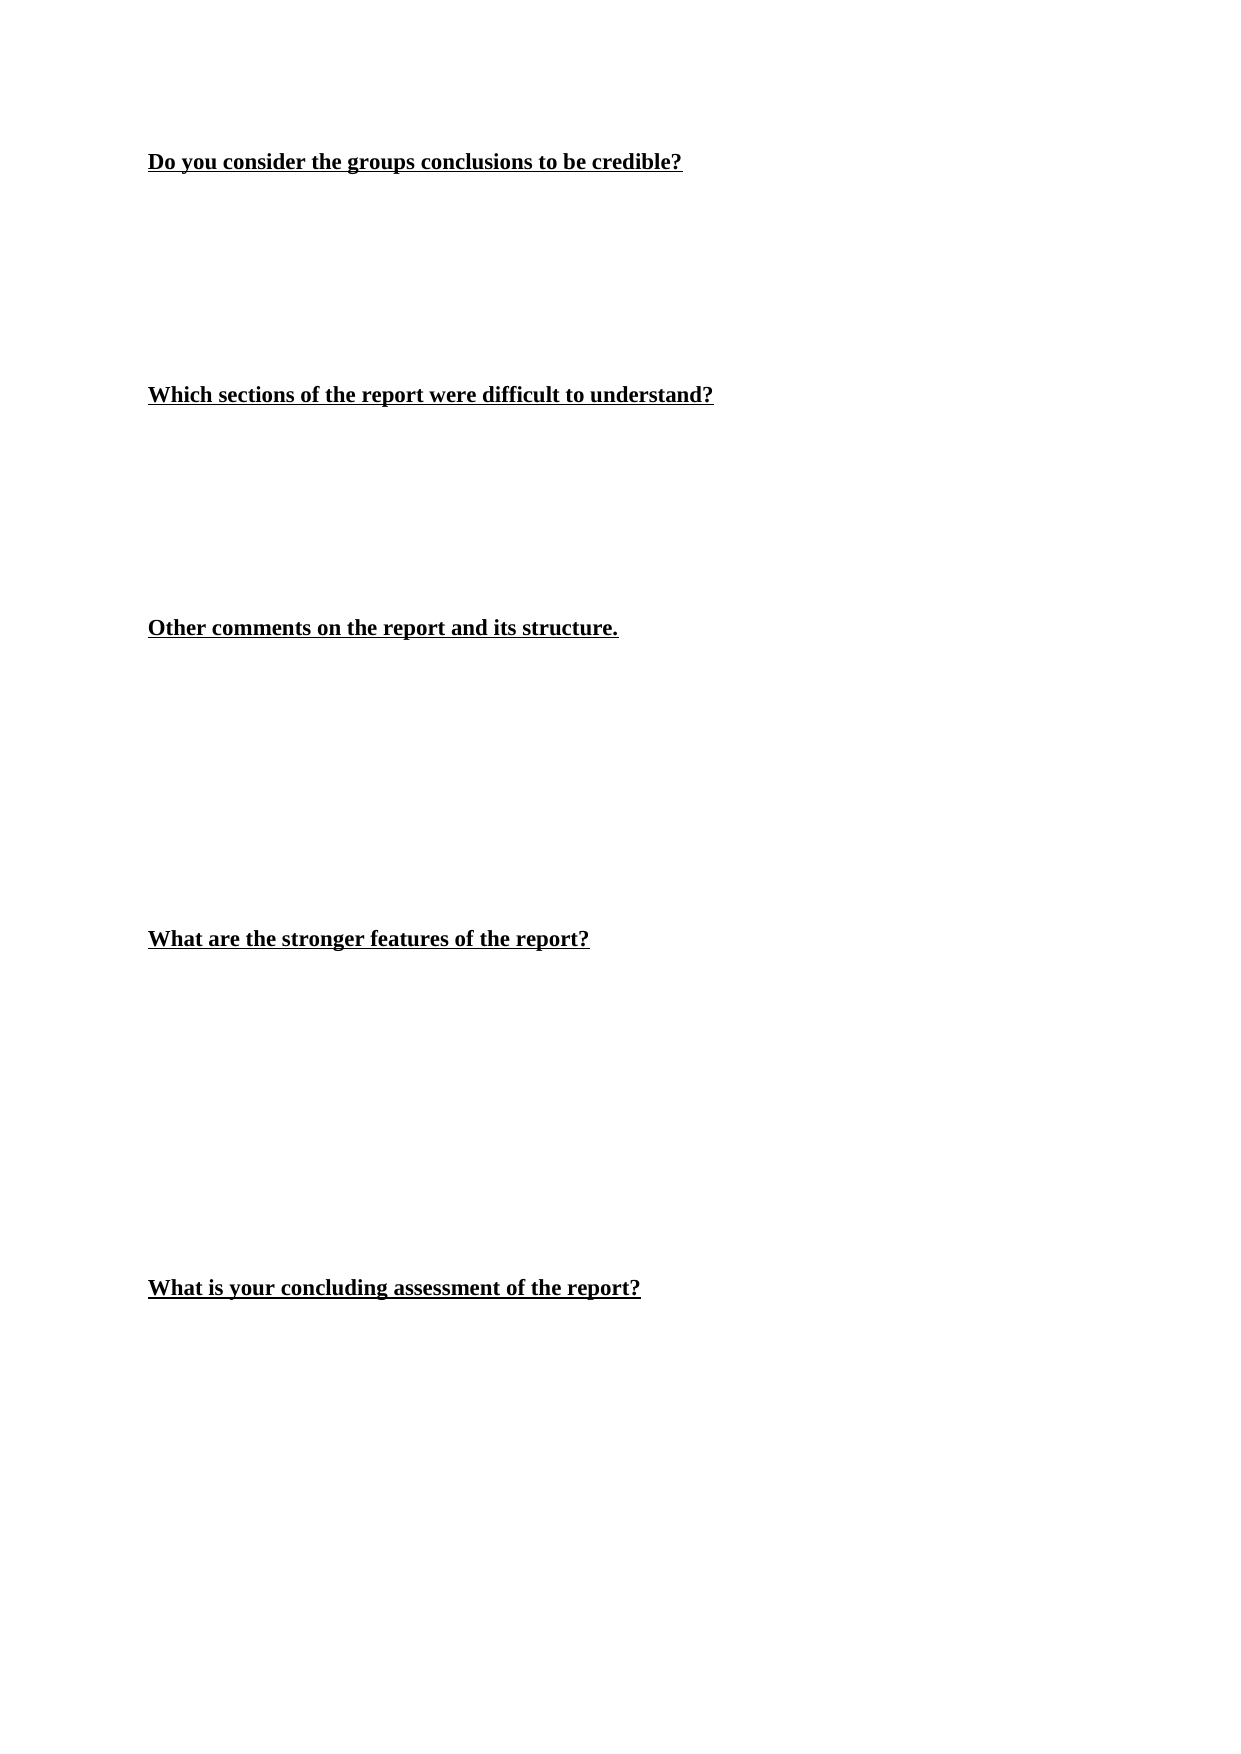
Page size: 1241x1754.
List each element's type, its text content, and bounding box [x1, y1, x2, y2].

text Which sections of the report were difficult to understand? [148, 381, 1092, 407]
text Other comments on the report and its structure. [148, 614, 1092, 640]
text What are the stronger features of the report? [148, 925, 1092, 951]
text Do you consider the groups conclusions to be credible? [148, 148, 1092, 174]
text What is your concluding assessment of the report? [148, 1274, 1092, 1301]
